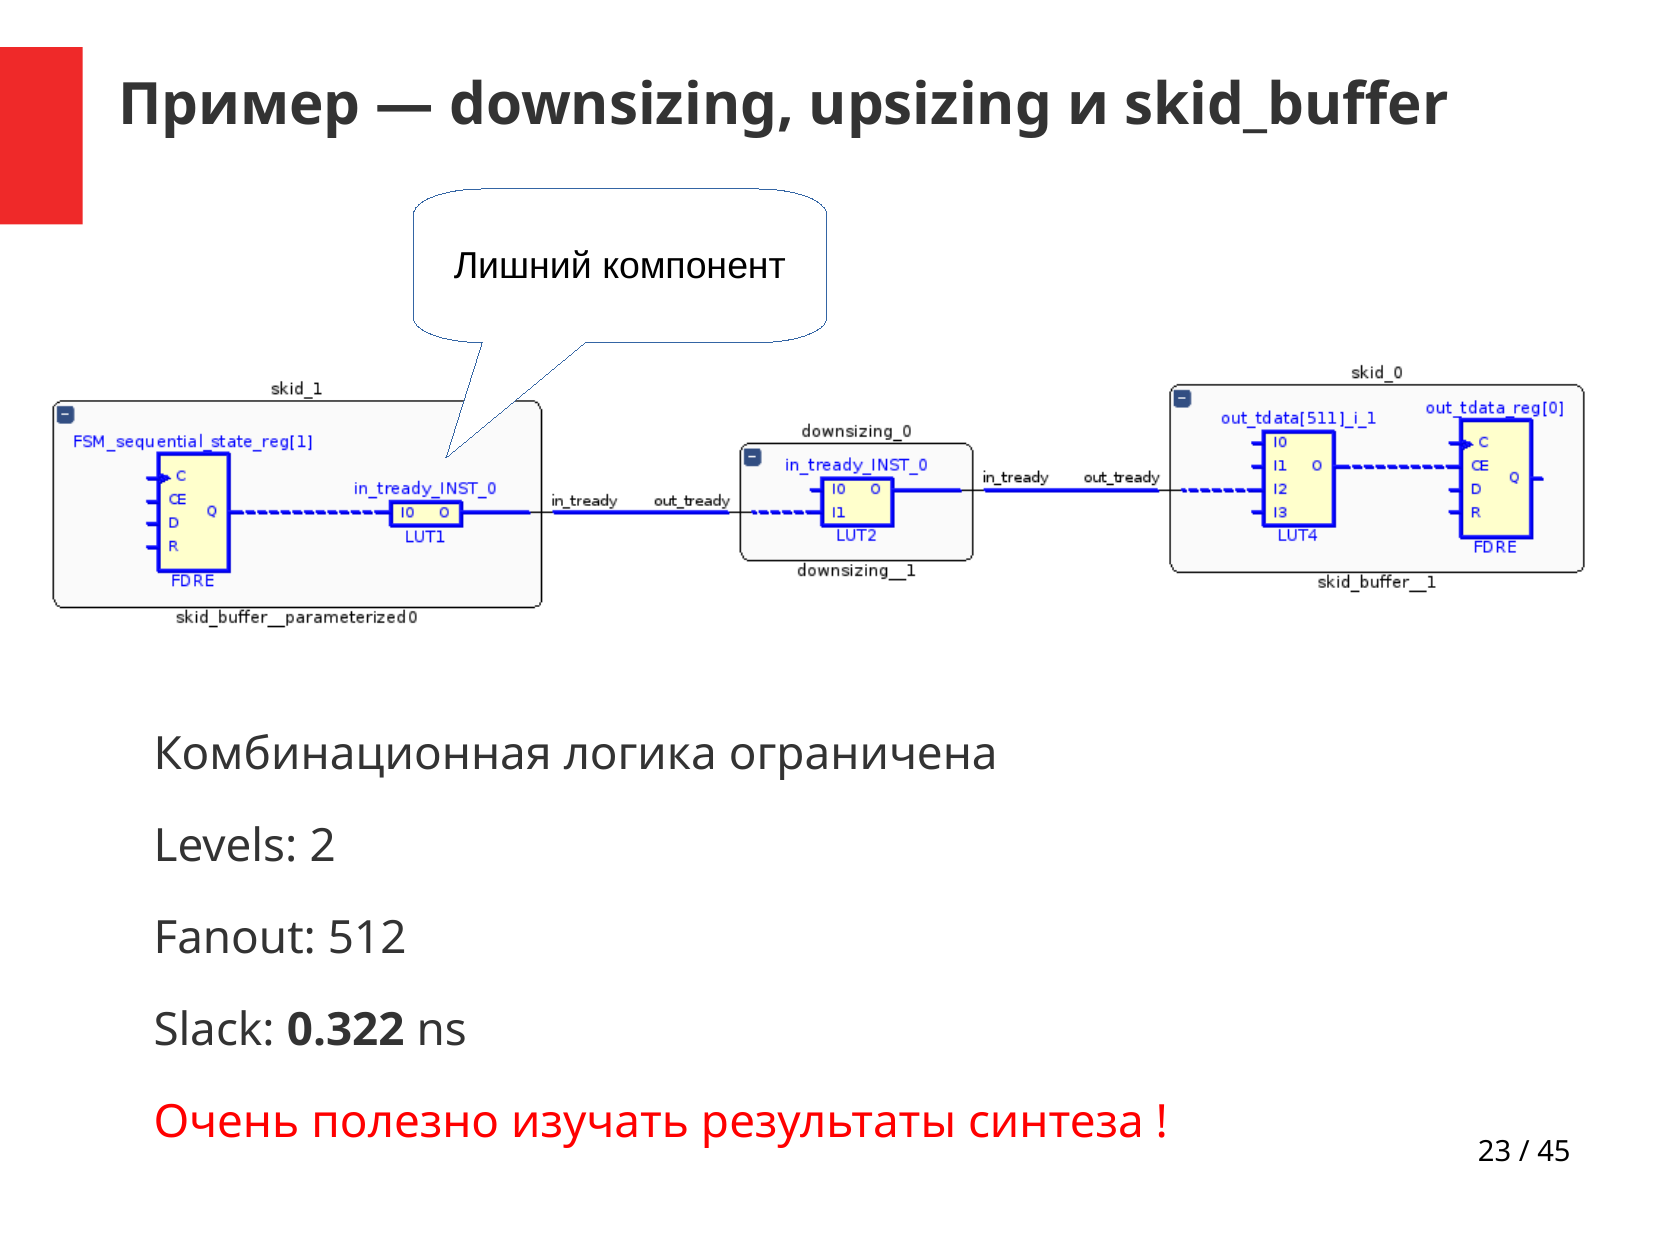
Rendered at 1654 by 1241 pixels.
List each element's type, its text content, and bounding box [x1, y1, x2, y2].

picture [44, 295, 1595, 648]
title Пример — downsizing, upsizing и skid_buffer [118, 49, 1571, 154]
text_box Лишний компонент [413, 188, 827, 458]
list Комбинационная логика ограничена Levels: 2 Fanout: 512 Slack: 0.322 ns Очень полезно изучать результаты синтеза ! [82, 720, 1595, 1123]
